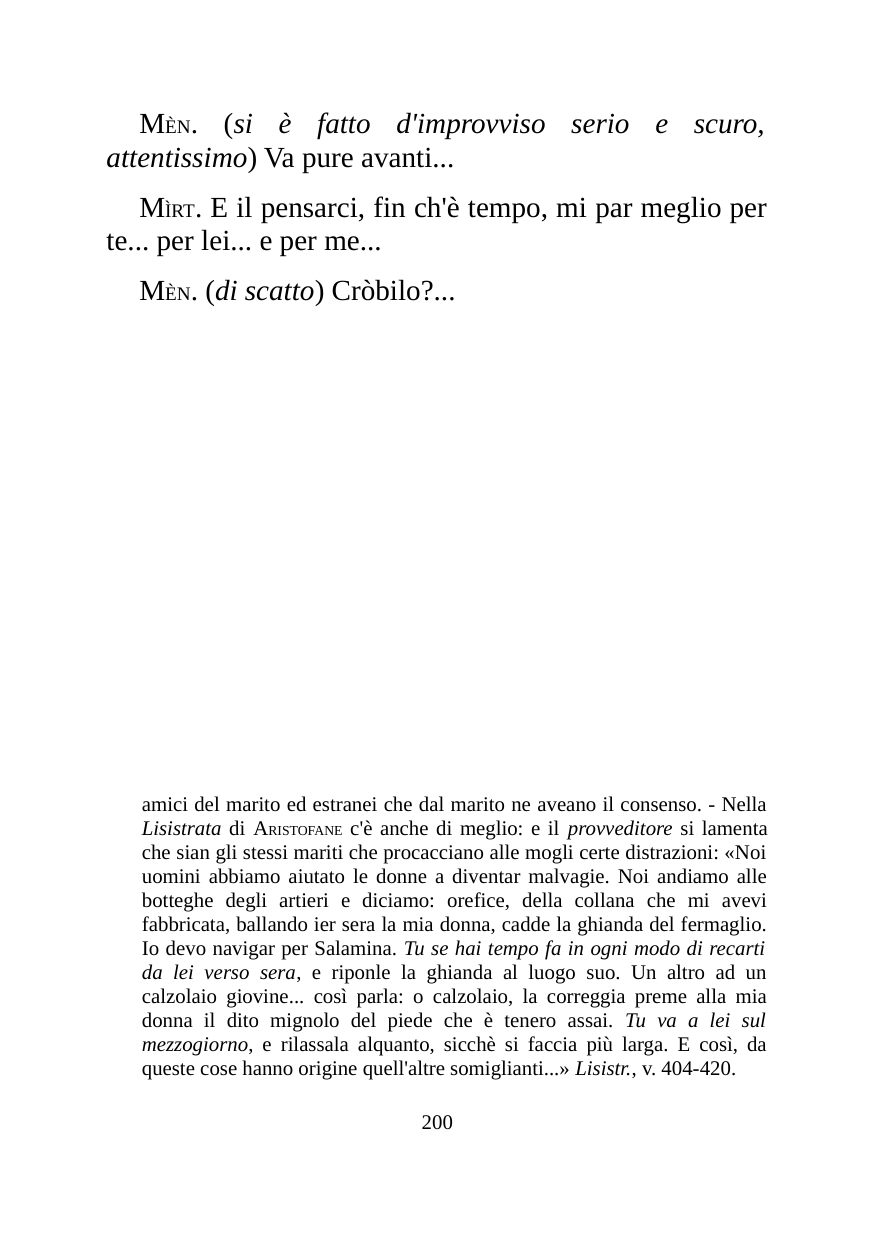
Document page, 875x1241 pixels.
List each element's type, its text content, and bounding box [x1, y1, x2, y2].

text Mèn. (si è fatto d'improvviso serio e scuro, attentissimo) Va pure avanti... [106, 106, 768, 173]
text amici del marito ed estranei che dal marito ne aveano il consenso. - Nella Lisistrata di Aristofane c'è anche di meglio: e il provveditore si lamenta che sian gli stessi mariti che procacciano alle mogli certe distrazioni: «Noi uomini abbiamo aiutato le donne a diventar malvagie. Noi andiamo alle botteghe degli artieri e diciamo: orefice, della collana che mi avevi fabbricata, ballando ier sera la mia donna, cadde la ghianda del fermaglio. Io devo navigar per Salamina. Tu se hai tempo fa in ogni modo di recarti da lei verso sera, e riponle la ghianda al luogo suo. Un altro ad un calzolaio giovine... così parla: o calzolaio, la correggia preme alla mia donna il dito mignolo del piede che è tenero assai. Tu va a lei sul mezzogiorno, e rilassala alquanto, sicchè si faccia più larga. E così, da queste cose hanno origine quell'altre somiglianti...» Lisistr., v. 404-420. [106, 792, 768, 1080]
text Mìrt. E il pensarci, fin ch'è tempo, mi par meglio per te... per lei... e per me... [106, 190, 768, 257]
text Mèn. (di scatto) Cròbilo?... [106, 273, 768, 307]
